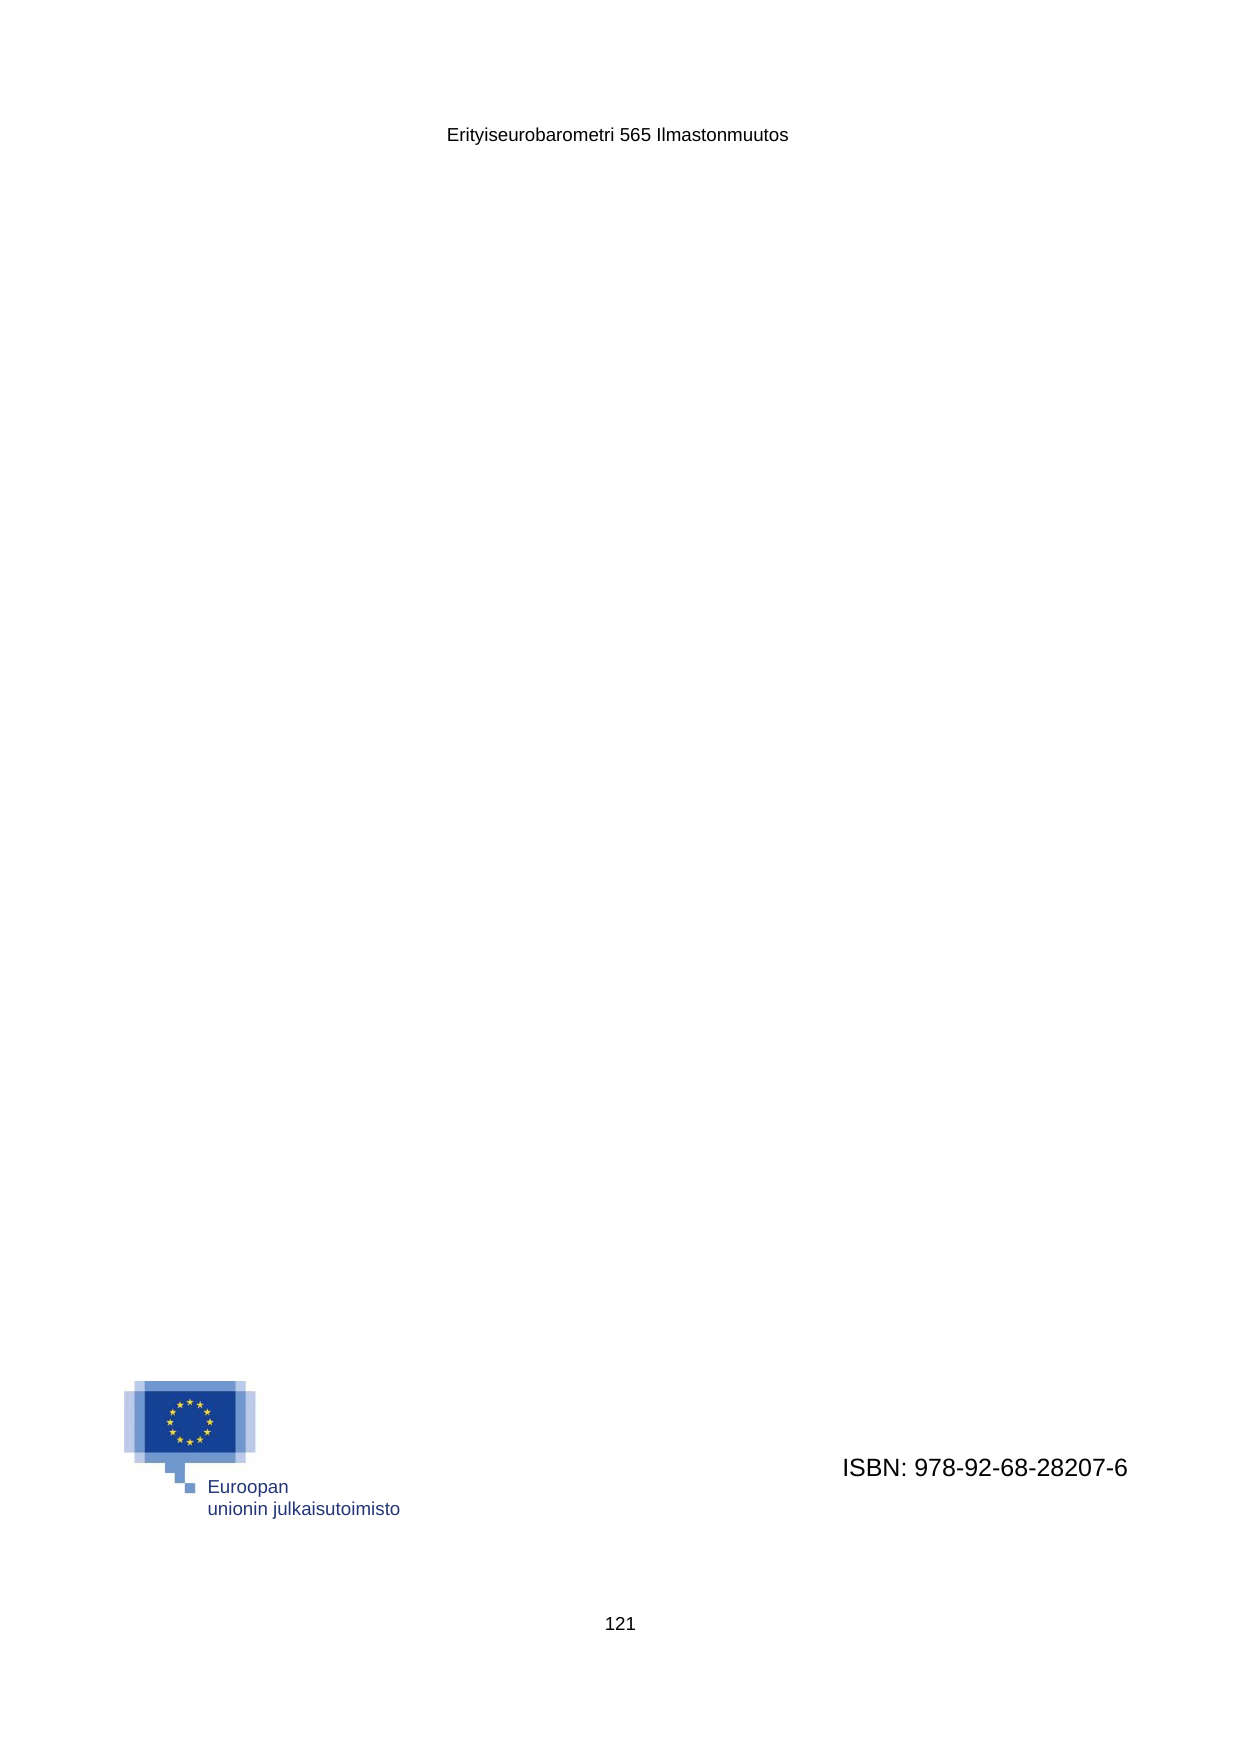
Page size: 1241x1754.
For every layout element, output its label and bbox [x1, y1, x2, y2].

picture [124, 1381, 388, 1518]
